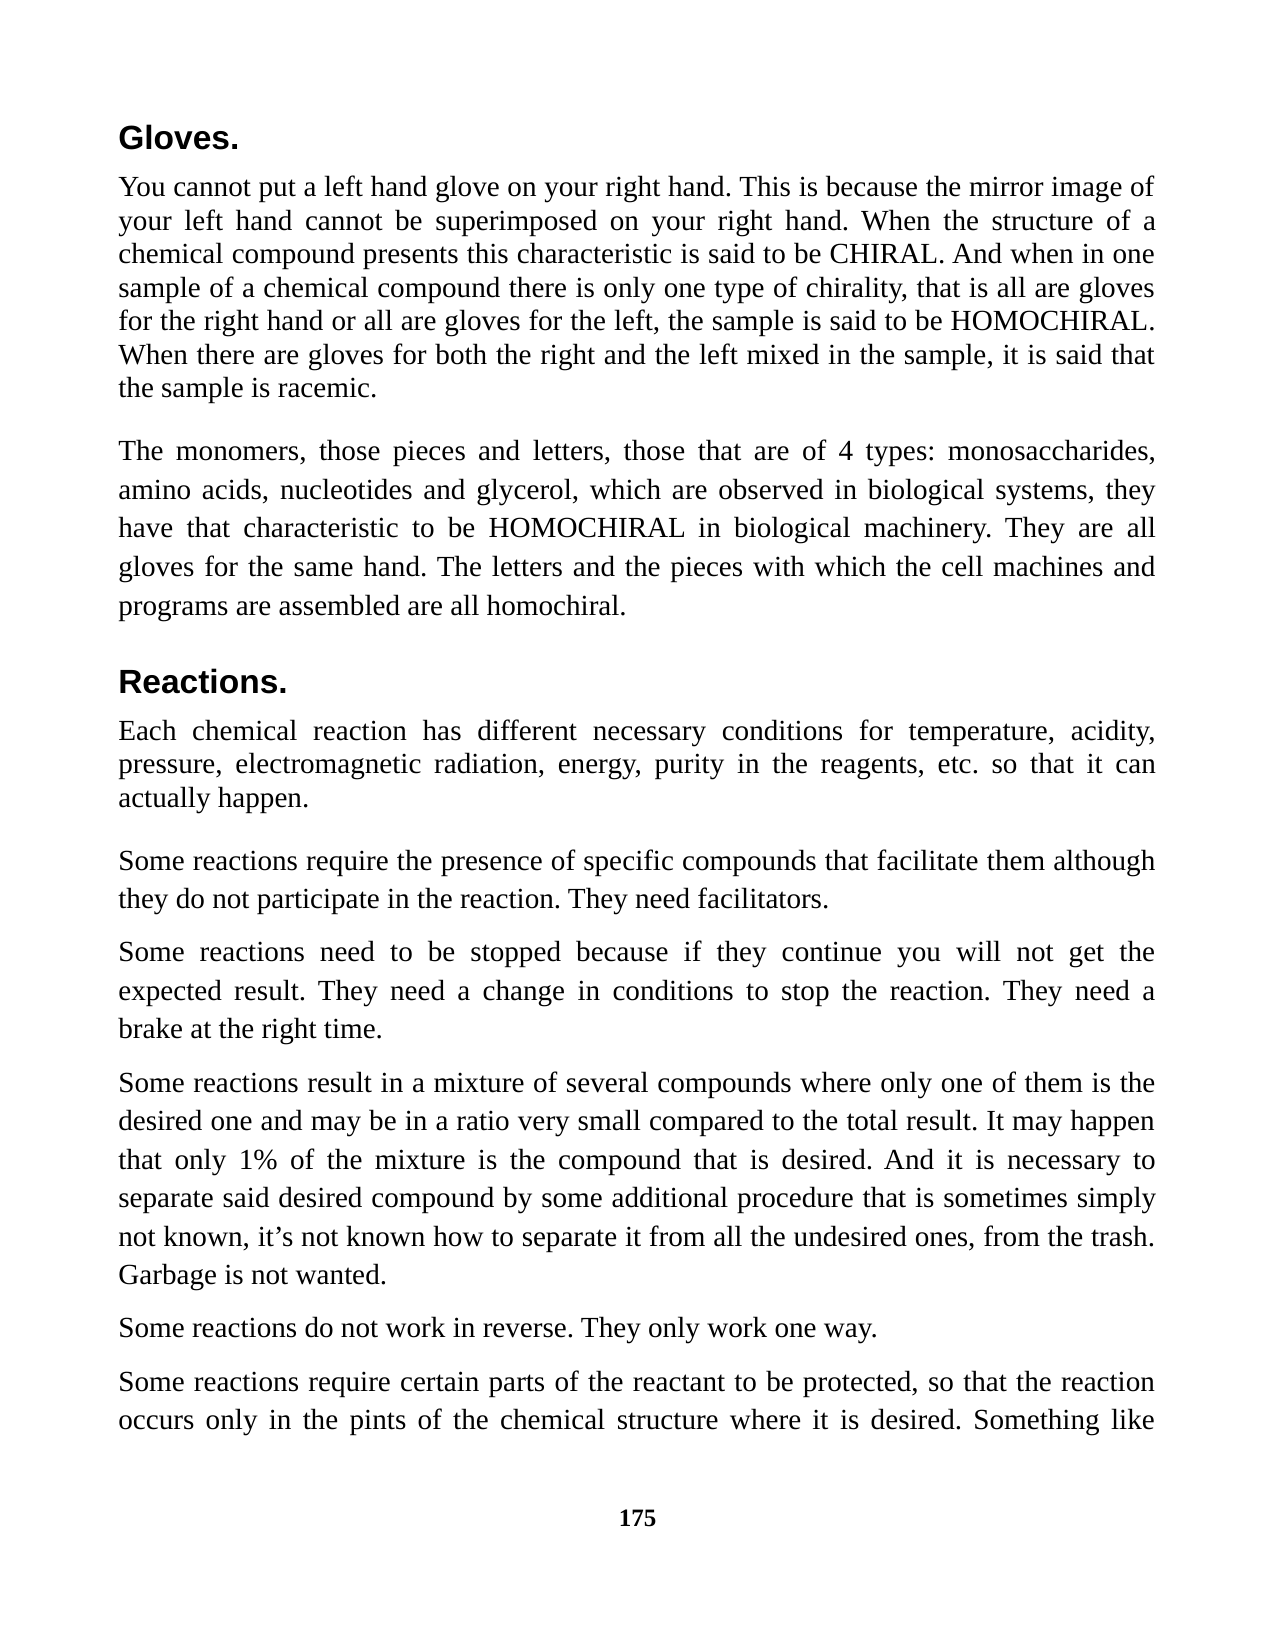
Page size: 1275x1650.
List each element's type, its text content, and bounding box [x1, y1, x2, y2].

subtitle Reactions. [118, 662, 1157, 700]
text Some reactions need to be stopped because if they continue you will not get the expected result. They need a change in conditions to stop the reaction. They need a brake at the right time. [118, 934, 1157, 1045]
text You cannot put a left hand glove on your right hand. This is because the mirror image of your left hand cannot be superimposed on your right hand. When the structure of a chemical compound presents this characteristic is said to be CHIRAL. And when in one sample of a chemical compound there is only one type of chirality, that is all are gloves for the right hand or all are gloves for the left, the sample is said to be HOMOCHIRAL. When there are gloves for both the right and the left mixed in the sample, it is said that the sample is racemic. [118, 169, 1157, 404]
text Some reactions require the presence of specific compounds that facilitate them although they do not participate in the reaction. They need facilitators. [118, 843, 1157, 915]
subtitle Gloves. [118, 118, 1157, 157]
text The monomers, those pieces and letters, those that are of 4 types: monosaccharides, amino acids, nucleotides and glycerol, which are observed in biological systems, they have that characteristic to be HOMOCHIRAL in biological machinery. They are all gloves for the same hand. The letters and the pieces with which the cell machines and programs are assembled are all homochiral. [118, 433, 1157, 621]
text Each chemical reaction has different necessary conditions for temperature, acidity, pressure, electromagnetic radiation, energy, purity in the reagents, etc. so that it can actually happen. [118, 713, 1157, 813]
text Some reactions require certain parts of the reactant to be protected, so that the reaction occurs only in the pints of the chemical structure where it is desired. Something like [118, 1364, 1157, 1436]
text Some reactions result in a mixture of several compounds where only one of them is the desired one and may be in a ratio very small compared to the total result. It may happen that only 1% of the mixture is the compound that is desired. And it is necessary to separate said desired compound by some additional procedure that is sometimes simply not known, it’s not known how to separate it from all the undesired ones, from the trash. Garbage is not wanted. [118, 1065, 1157, 1291]
text Some reactions do not work in reverse. They only work one way. [118, 1311, 1157, 1344]
